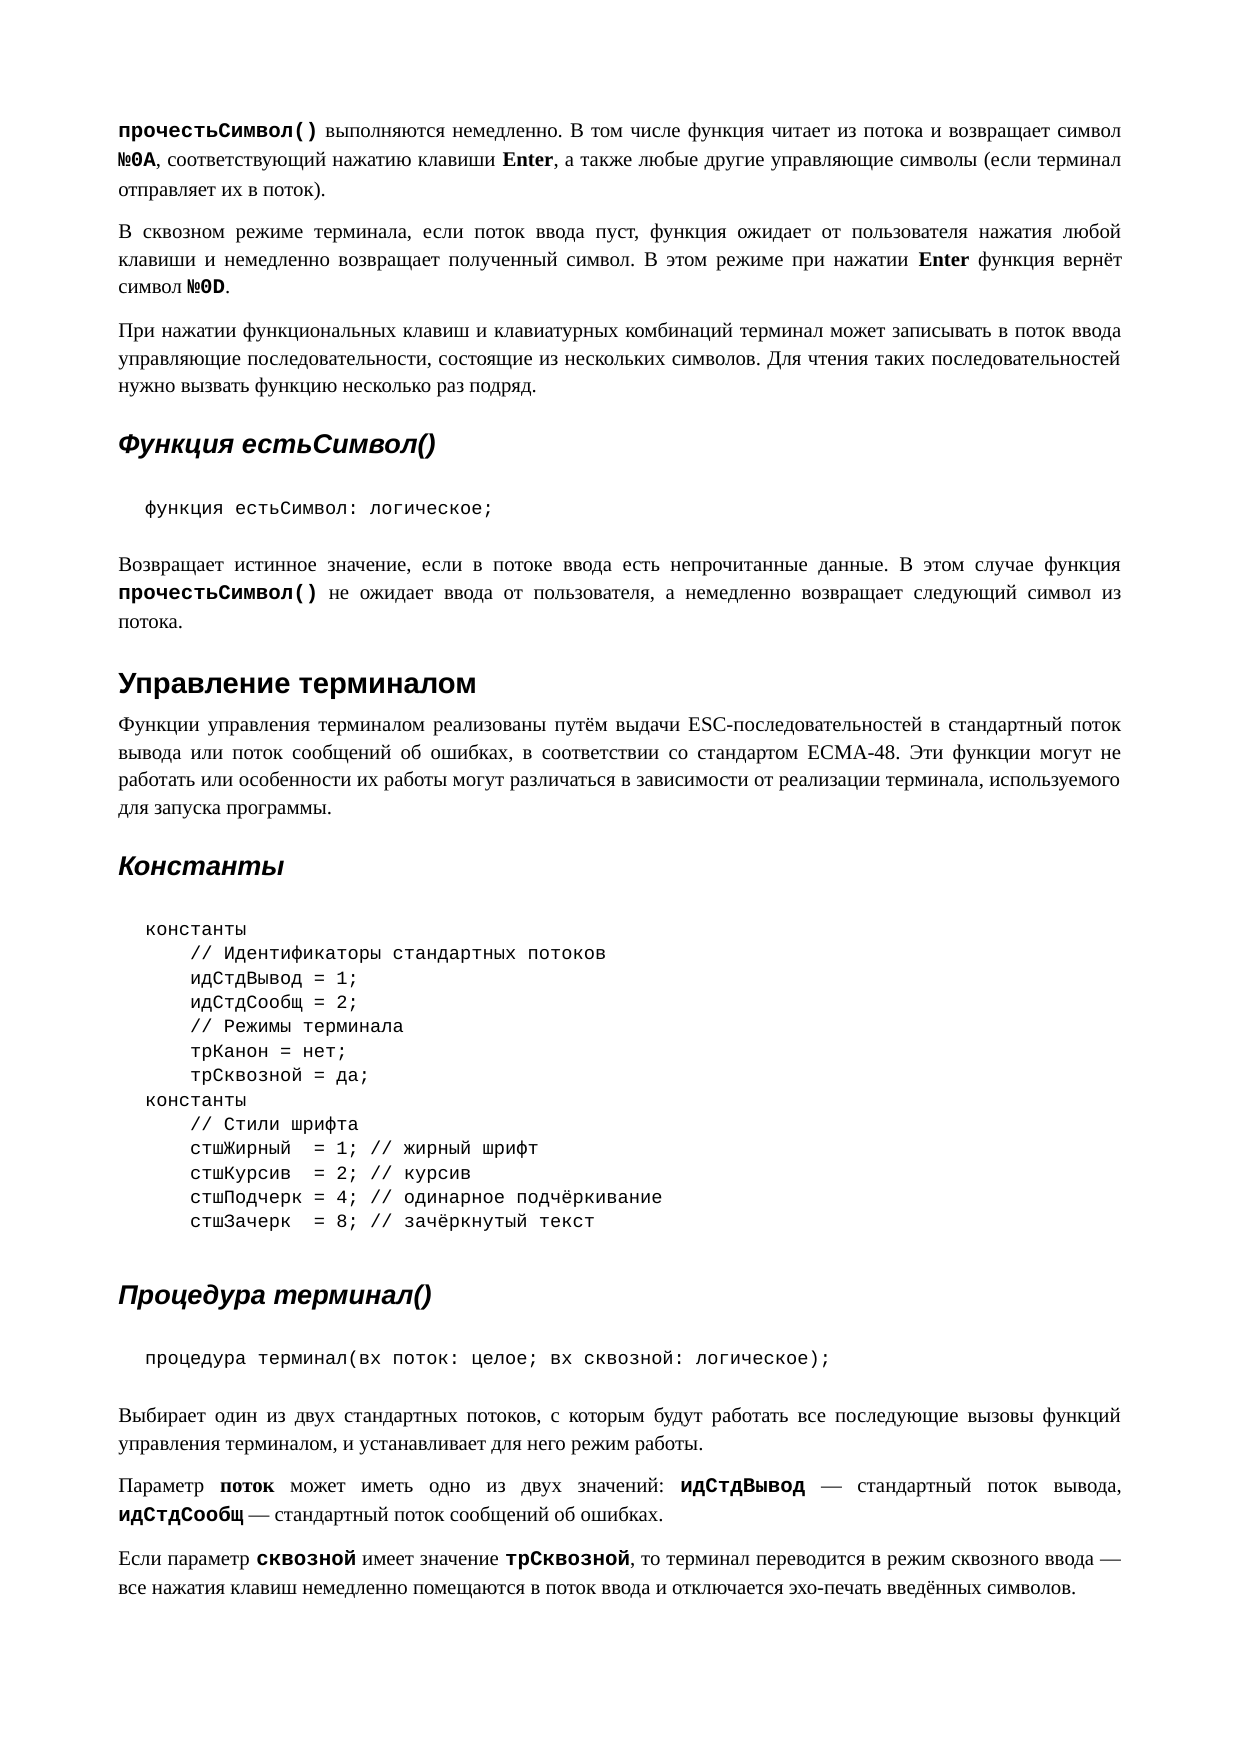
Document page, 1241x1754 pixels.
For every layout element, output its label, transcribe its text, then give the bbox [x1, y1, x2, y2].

text Выбирает один из двух стандартных потоков, с которым будут работать все последующие вызовы функций управления терминалом, и устанавливает для него режим работы. [118, 1403, 1122, 1454]
text При нажатии функциональных клавиш и клавиатурных комбинаций терминал может записывать в поток ввода управляющие последовательности, состоящие из нескольких символов. Для чтения таких последовательностей нужно вызвать функцию несколько раз подряд. [118, 318, 1122, 397]
text Возвращает истинное значение, если в потоке ввода есть непрочитанные данные. В этом случае функция прочестьСимвол() не ожидает ввода от пользователя, а немедленно возвращает следующий символ из потока. [118, 552, 1122, 633]
text Параметр поток может иметь одно из двух значений: идСтдВывод — стандартный поток вывода, идСтдСообщ — стандартный поток сообщений об ошибках. [118, 1473, 1122, 1528]
text функция естьСимвол: логическое; [136, 489, 1104, 528]
subtitle Управление терминалом [118, 666, 1122, 699]
subtitle Функция естьСимвол() [118, 428, 1122, 459]
text константы // Стили шрифта стшЖирный = 1; // жирный шрифт стшКурсив = 2; // курсив стшПодчерк = 4; // одинарное подчёркивание стшЗачерк = 8; // зачёркнутый текст [136, 1082, 1104, 1242]
text Если параметр сквозной имеет значение трСквозной, то терминал переводится в режим сквозного ввода — все нажатия клавиш немедленно помещаются в поток ввода и отключается эхо-печать введённых символов. [118, 1546, 1122, 1599]
text В сквозном режиме терминала, если поток ввода пуст, функция ожидает от пользователя нажатия любой клавиши и немедленно возвращает полученный символ. В этом режиме при нажатии Enter функция вернёт символ №0D. [118, 219, 1122, 300]
subtitle Процедура терминал() [118, 1279, 1122, 1310]
text Функции управления терминалом реализованы путём выдачи ESC-последовательностей в стандартный поток вывода или поток сообщений об ошибках, в соответствии со стандартом ECMA-48. Эти функции могут не работать или особенности их работы могут различаться в зависимости от реализации терминала, используемого для запуска программы. [118, 712, 1122, 819]
text константы // Идентификаторы стандартных потоков идСтдВывод = 1; идСтдСообщ = 2; // Режимы терминала трКанон = нет; трСквозной = да; [136, 911, 1104, 1082]
text процедура терминал(вх поток: целое; вх сквозной: логическое); [136, 1340, 1104, 1379]
text прочестьСимвол() выполняются немедленно. В том числе функция читает из потока и возвращает символ №0A, соответствующий нажатию клавиши Enter, а также любые другие управляющие символы (если терминал отправляет их в поток). [118, 118, 1122, 201]
subtitle Константы [118, 849, 1122, 881]
